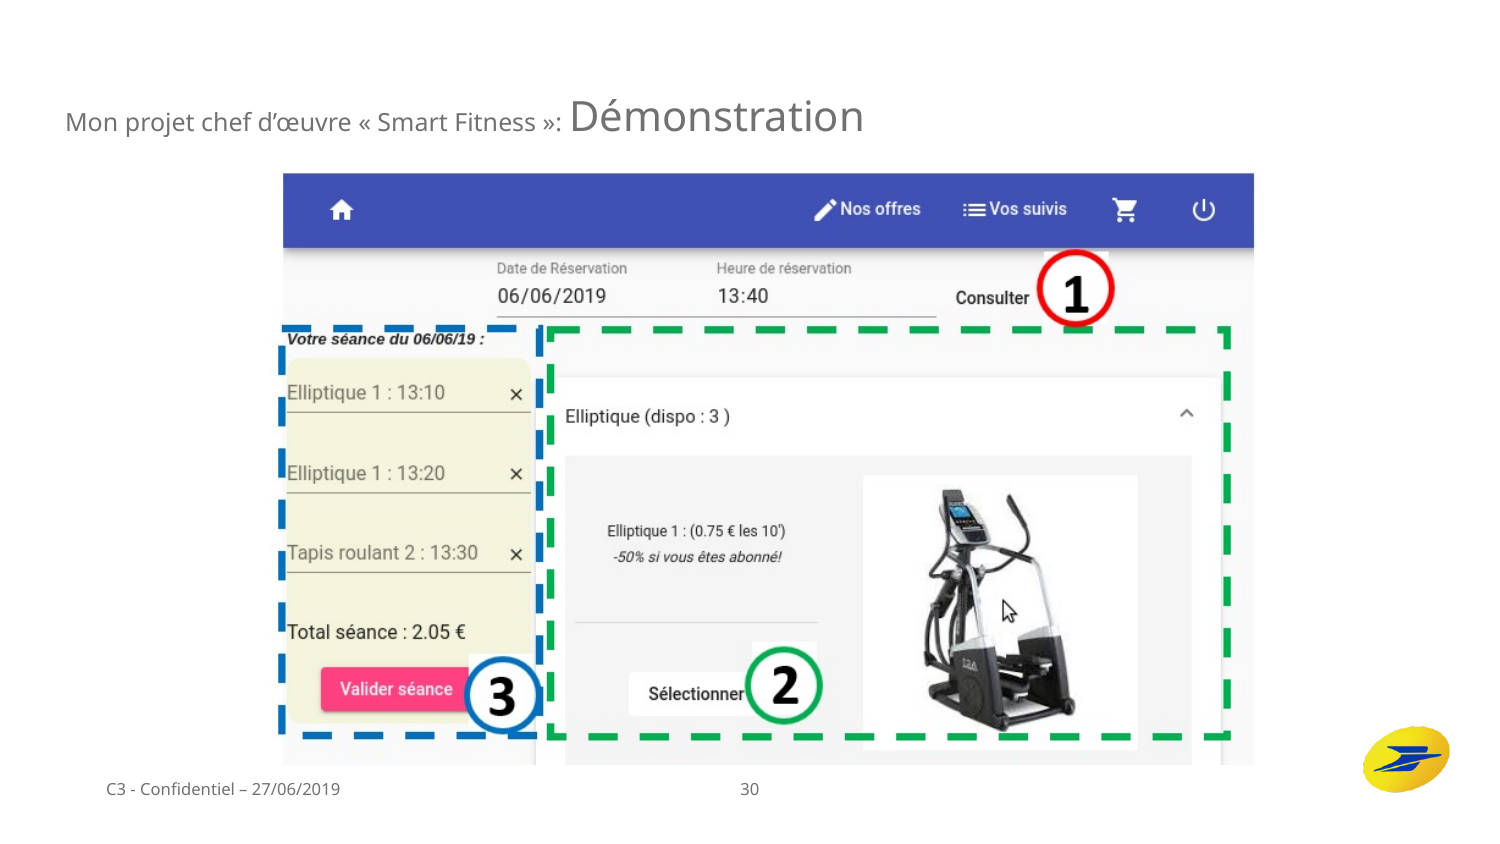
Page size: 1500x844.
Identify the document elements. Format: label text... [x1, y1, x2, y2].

title Mon projet chef d’œuvre « Smart Fitness »: Démonstration [64, 89, 1436, 169]
picture [271, 171, 1259, 765]
picture [1346, 702, 1465, 821]
